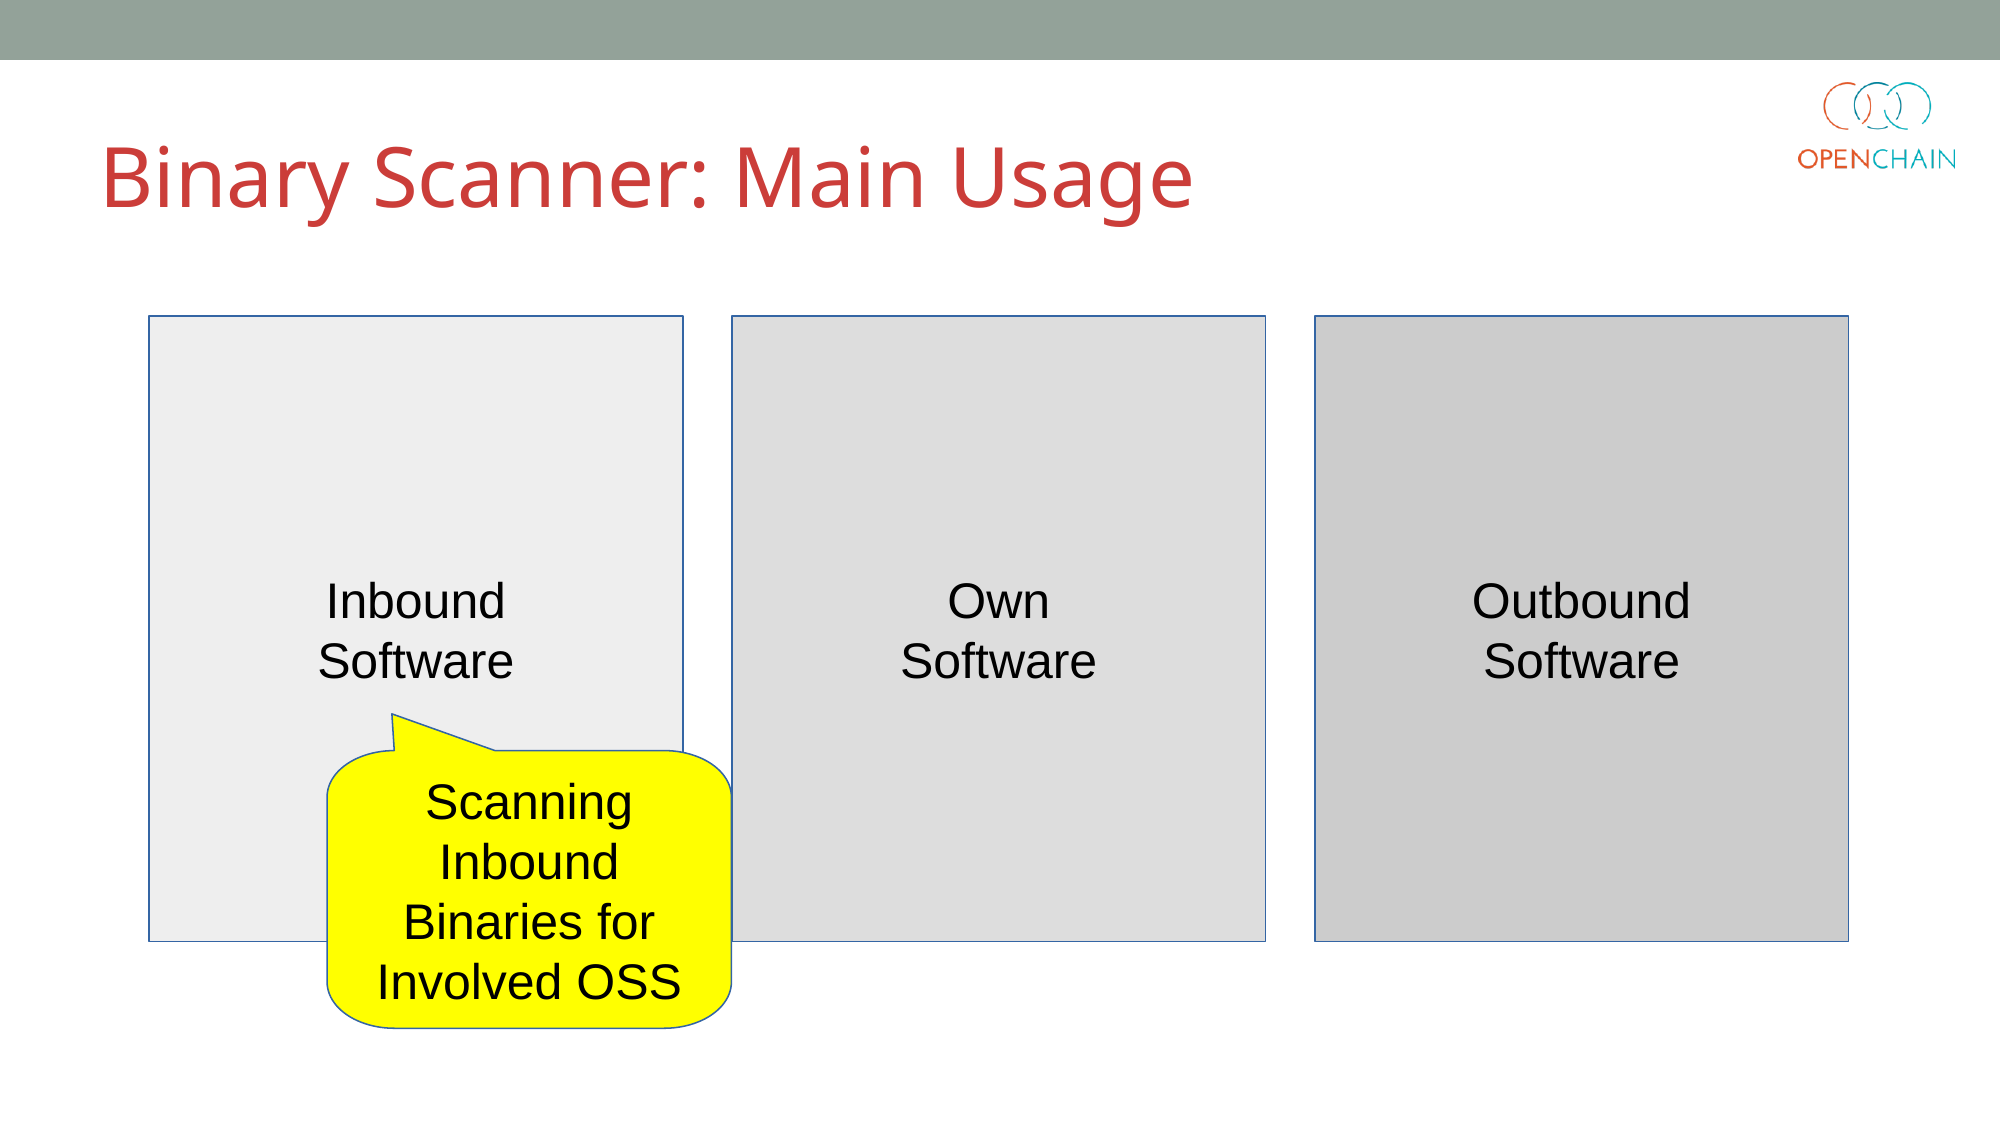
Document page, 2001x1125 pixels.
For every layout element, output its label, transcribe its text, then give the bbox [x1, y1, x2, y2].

text_box Outbound Software [1315, 316, 1849, 941]
text_box Own Software [732, 316, 1266, 941]
text_box Binary Scanner: Main Usage [1108, 168, 1133, 202]
text_box Scanning Inbound Binaries for Involved OSS [327, 713, 732, 1029]
text_box Binary Scanner: Main Usage [100, 52, 1899, 225]
text_box Inbound Software [149, 316, 683, 941]
